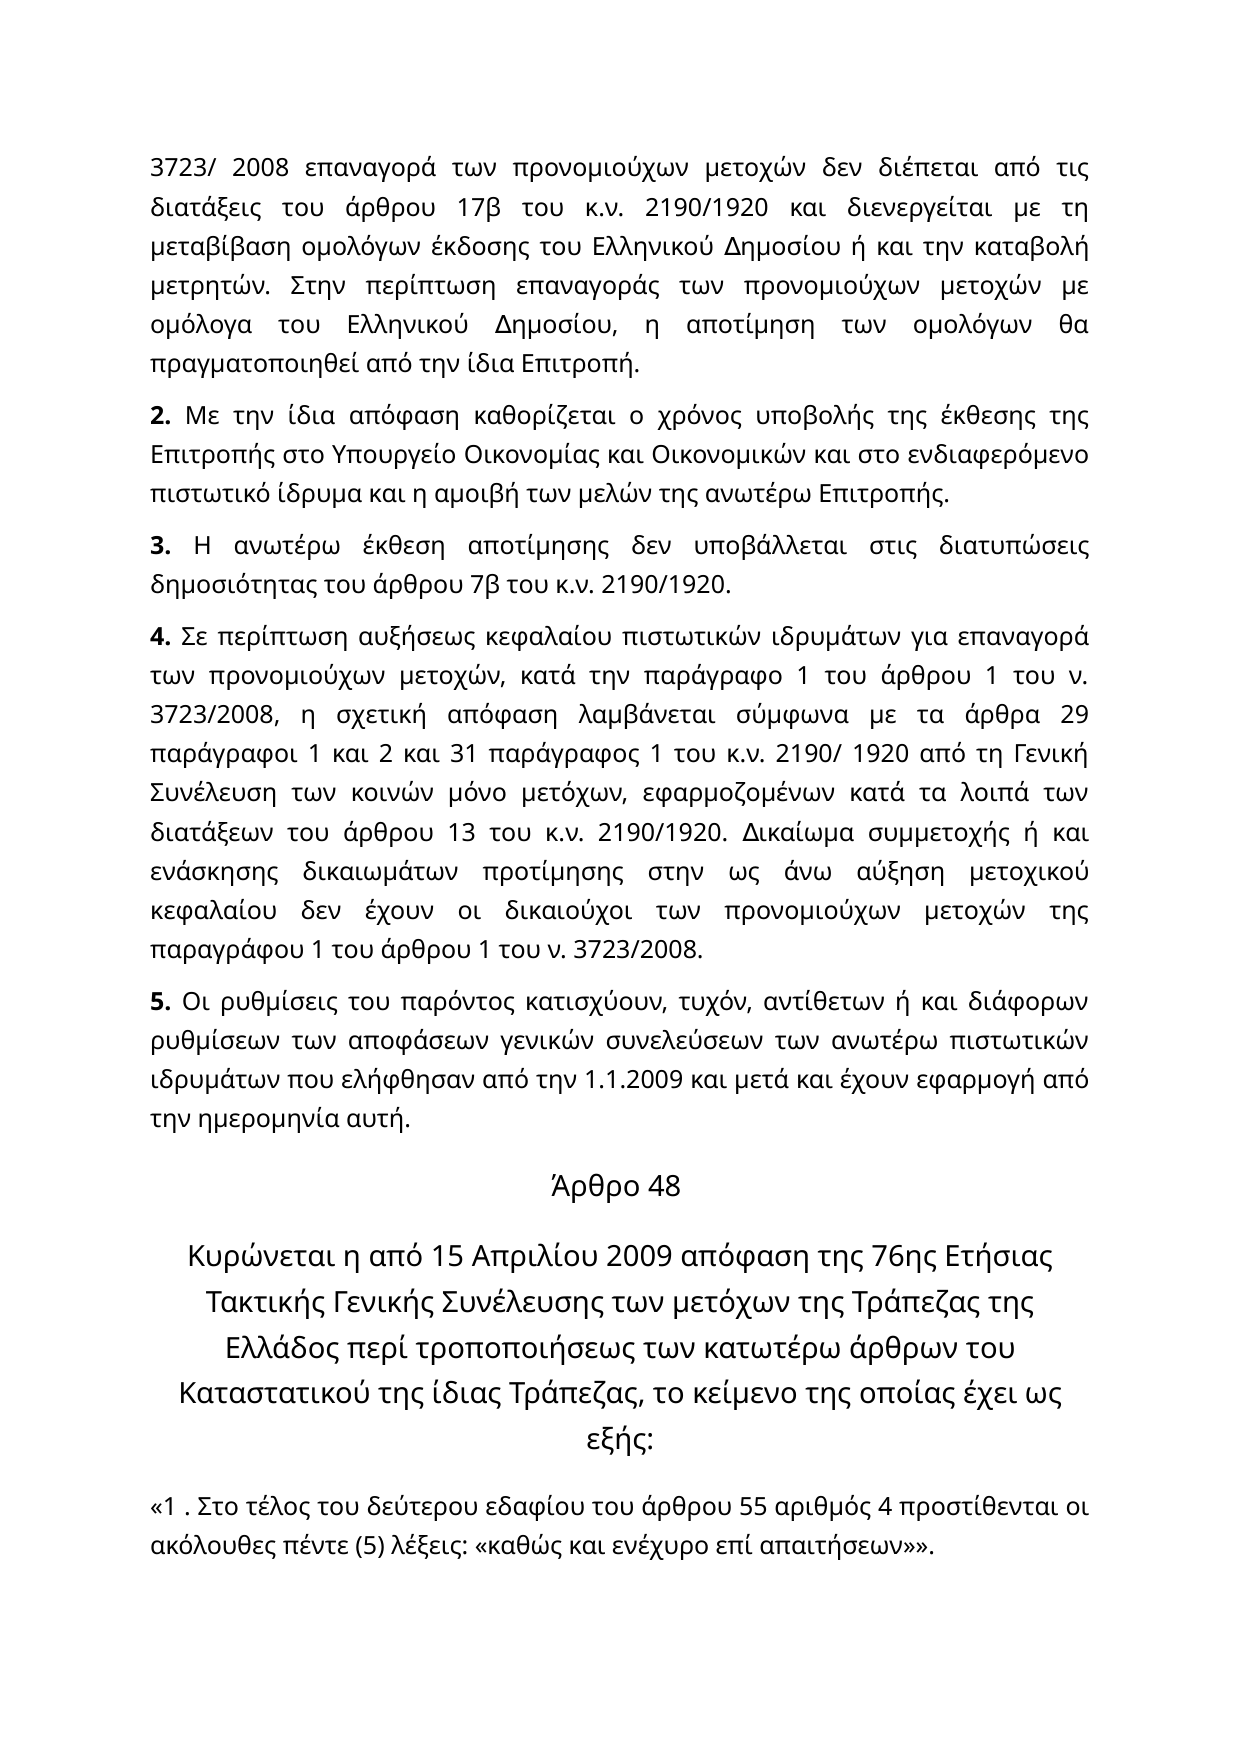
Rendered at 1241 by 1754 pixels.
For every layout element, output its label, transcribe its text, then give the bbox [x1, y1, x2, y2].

text 5. Οι ρυθµίσεις του παρόντος κατισχύουν, τυχόν, αντίθετων ή και διάφορων ρυθµίσεων των αποφάσεων γενικών συνελεύσεων των ανωτέρω πιστωτικών ιδρυµάτων που ελήφθησαν από την 1.1.2009 και µετά και έχουν εφαρµογή από την ηµεροµηνία αυτή. [150, 983, 1090, 1135]
text 3. H ανωτέρω έκθεση αποτίµησης δεν υποβάλλεται στις διατυπώσεις δηµοσιότητας του άρθρου 7β του κ.ν. 2190/1920. [150, 527, 1090, 601]
text 3723/ 2008 επαναγορά των προνοµιούχων µετοχών δεν διέπεται από τις διατάξεις του άρθρου 17β του κ.ν. 2190/1920 και διενεργείται µε τη µεταβίβαση οµολόγων έκδοσης του Ελληνικού ∆ηµοσίου ή και την καταβολή µετρητών. Στην περίπτωση επαναγοράς των προνοµιούχων µετοχών µε οµόλογα του Ελληνικού ∆ηµοσίου, η αποτίµηση των οµολόγων θα πραγµατοποιηθεί από την ίδια Επιτροπή. [150, 150, 1090, 380]
subtitle Άρθρο 48 [150, 1165, 1090, 1205]
text 2. Με την ίδια απόφαση καθορίζεται ο χρόνος υποβολής της έκθεσης της Επιτροπής στο Υπουργείο Οικονοµίας και Οικονοµικών και στο ενδιαφερόµενο πιστωτικό ίδρυµα και η αµοιβή των µελών της ανωτέρω Επιτροπής. [150, 397, 1090, 510]
text 4. Σε περίπτωση αυξήσεως κεφαλαίου πιστωτικών ιδρυµάτων για επαναγορά των προνοµιούχων µετοχών, κατά την παράγραφο 1 του άρθρου 1 του ν. 3723/2008, η σχετική απόφαση λαµβάνεται σύµφωνα µε τα άρθρα 29 παράγραφοι 1 και 2 και 31 παράγραφος 1 του κ.ν. 2190/ 1920 από τη Γενική Συνέλευση των κοινών µόνο µετόχων, εφαρµοζοµένων κατά τα λοιπά των διατάξεων του άρθρου 13 του κ.ν. 2190/1920. ∆ικαίωµα συµµετοχής ή και ενάσκησης δικαιωµάτων προτίµησης στην ως άνω αύξηση µετοχικού κεφαλαίου δεν έχουν οι δικαιούχοι των προνοµιούχων µετοχών της παραγράφου 1 του άρθρου 1 του ν. 3723/2008. [150, 618, 1090, 966]
text «1 . Στο τέλος του δεύτερου εδαφίου του άρθρου 55 αριθµός 4 προστίθενται οι ακόλουθες πέντε (5) λέξεις: «καθώς και ενέχυρο επί απαιτήσεων»». [150, 1489, 1090, 1562]
subtitle Κυρώνεται η από 15 Απριλίου 2009 απόφαση της 76ης Ετήσιας Τακτικής Γενικής Συνέλευσης των µετόχων της Τράπεζας της Ελλάδος περί τροποποιήσεως των κατωτέρω άρθρων του Καταστατικού της ίδιας Τράπεζας, το κείµενο της οποίας έχει ως εξής: [150, 1236, 1090, 1458]
